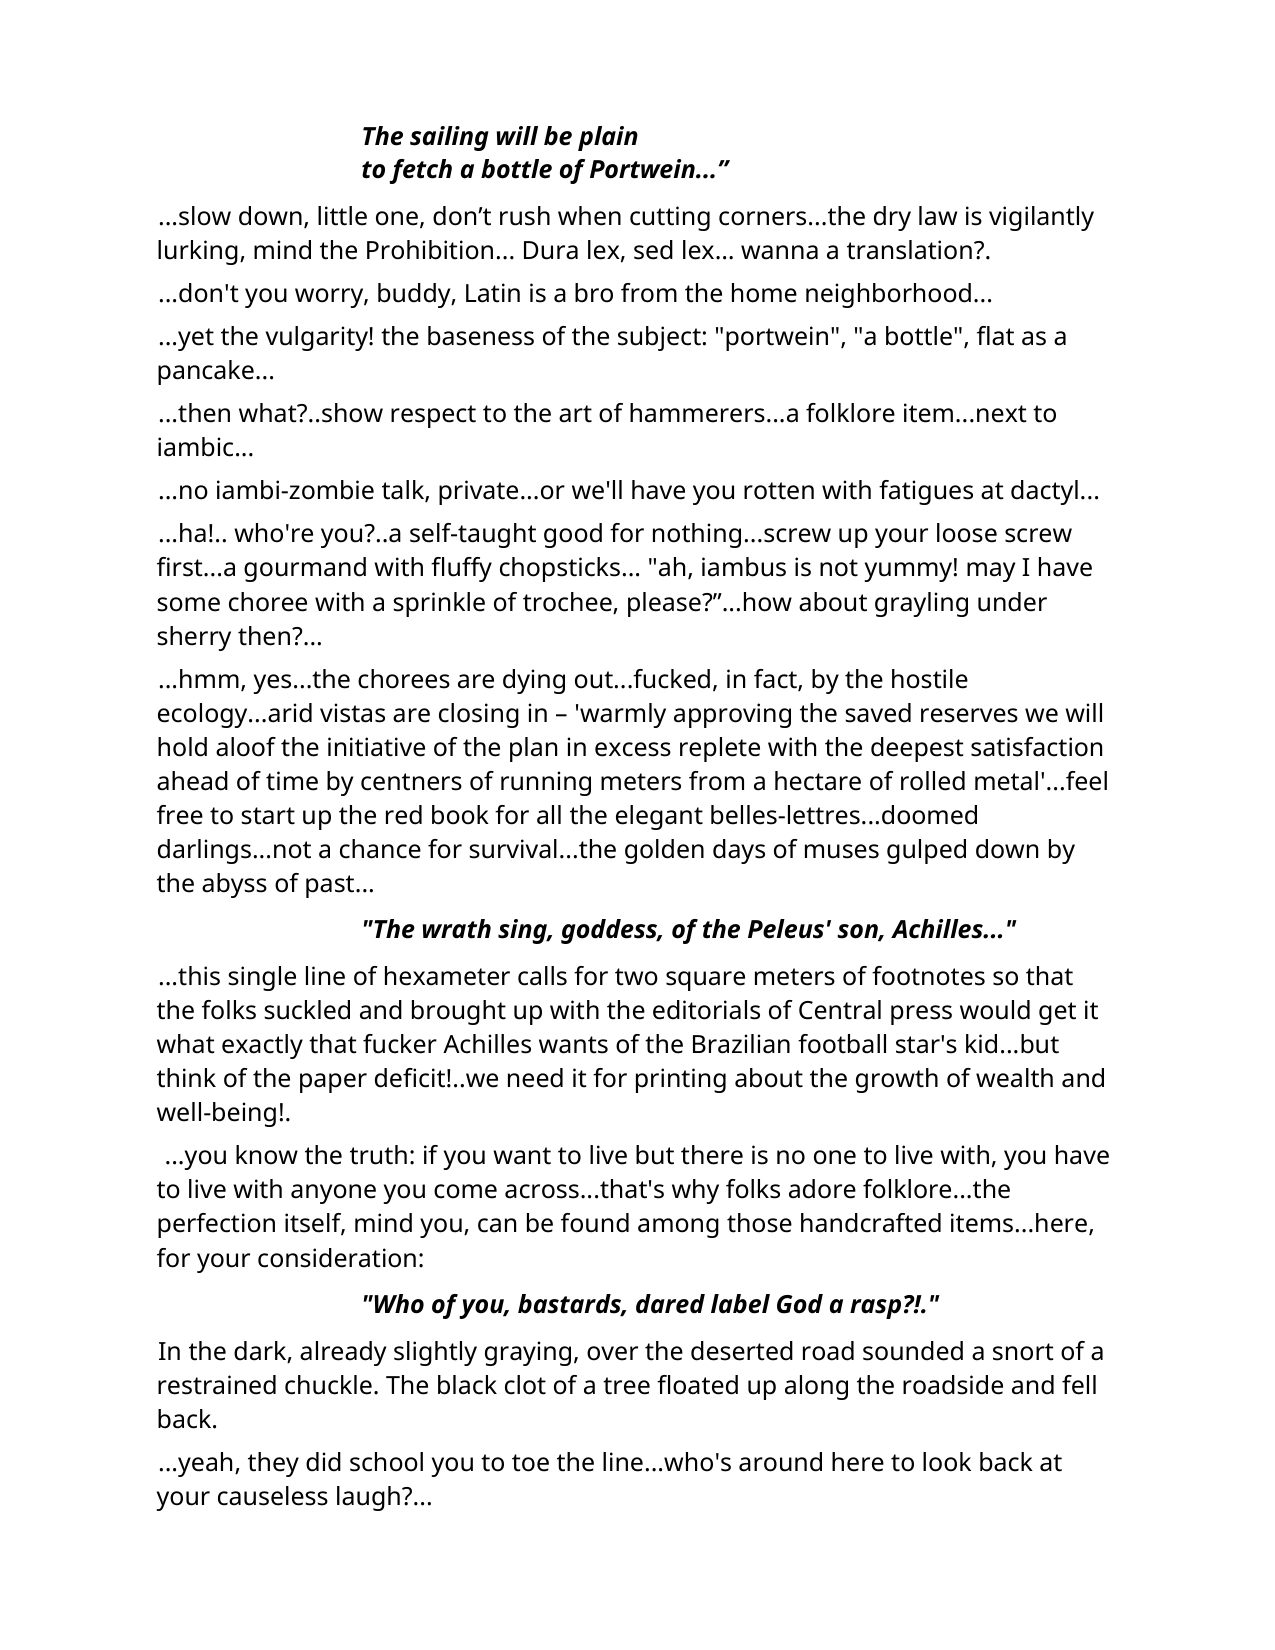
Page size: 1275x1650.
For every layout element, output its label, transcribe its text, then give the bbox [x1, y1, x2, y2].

text ...don't you worry, buddy, Latin is a bro from the home neighborhood... [156, 276, 1118, 310]
text ...yeah, they did school you to toe the line...who's around here to look back at your causeless laugh?... [156, 1444, 1118, 1513]
text ...slow down, little one, don’t rush when cutting corners...the dry law is vigilantly lurking, mind the Prohibition... Dura lex, sed lex… wanna a translation?. [156, 199, 1118, 267]
text ...you know the truth: if you want to live but there is no one to live with, you have to live with anyone you come across...that's why folks adore folklore...the perfection itself, mind you, can be found among those handcrafted items...here, for your consideration: [156, 1138, 1118, 1274]
text to fetch a bottle of Portwein...” [286, 152, 1118, 186]
text ...no iambi-zombie talk, private...or we'll have you rotten with fatigues at dactyl... [156, 473, 1118, 507]
text The sailing will be plain [286, 118, 1118, 152]
text In the dark, already slightly graying, over the deserted road sounded a snort of a restrained chuckle. The black clot of a tree floated up along the roadside and fell back. [156, 1333, 1118, 1436]
text ...then what?..show respect to the art of hammerers...a folklore item...next to iambic... [156, 396, 1118, 464]
text ...yet the vulgarity! the baseness of the subject: "portwein", "a bottle", flat as a pancake... [156, 319, 1118, 387]
text "Who of you, bastards, dared label God a rasp?!." [286, 1287, 1118, 1321]
text "The wrath sing, goddess, of the Peleus' son, Achilles..." [286, 912, 1118, 946]
text ...hmm, yes...the chorees are dying out...fucked, in fact, by the hostile ecology...arid vistas are closing in – 'warmly approving the saved reserves we will hold aloof the initiative of the plan in excess replete with the deepest satisfaction ahead of time by centners of running meters from a hectare of rolled metal'...feel free to start up the red book for all the elegant belles-lettres...doomed darlings...not a chance for survival...the golden days of muses gulped down by the abyss of past... [156, 661, 1118, 900]
text ...ha!.. who're you?..a self-taught good for nothing...screw up your loose screw first...a gourmand with fluffy chopsticks... "ah, iambus is not yummy! may I have some choree with a sprinkle of trochee, please?”...how about grayling under sherry then?... [156, 516, 1118, 652]
text ...this single line of hexameter calls for two square meters of footnotes so that the folks suckled and brought up with the editorials of Central press would get it what exactly that fucker Achilles wants of the Brazilian football star's kid...but think of the paper deficit!..we need it for printing about the growth of wealth and well-being!. [156, 959, 1118, 1129]
